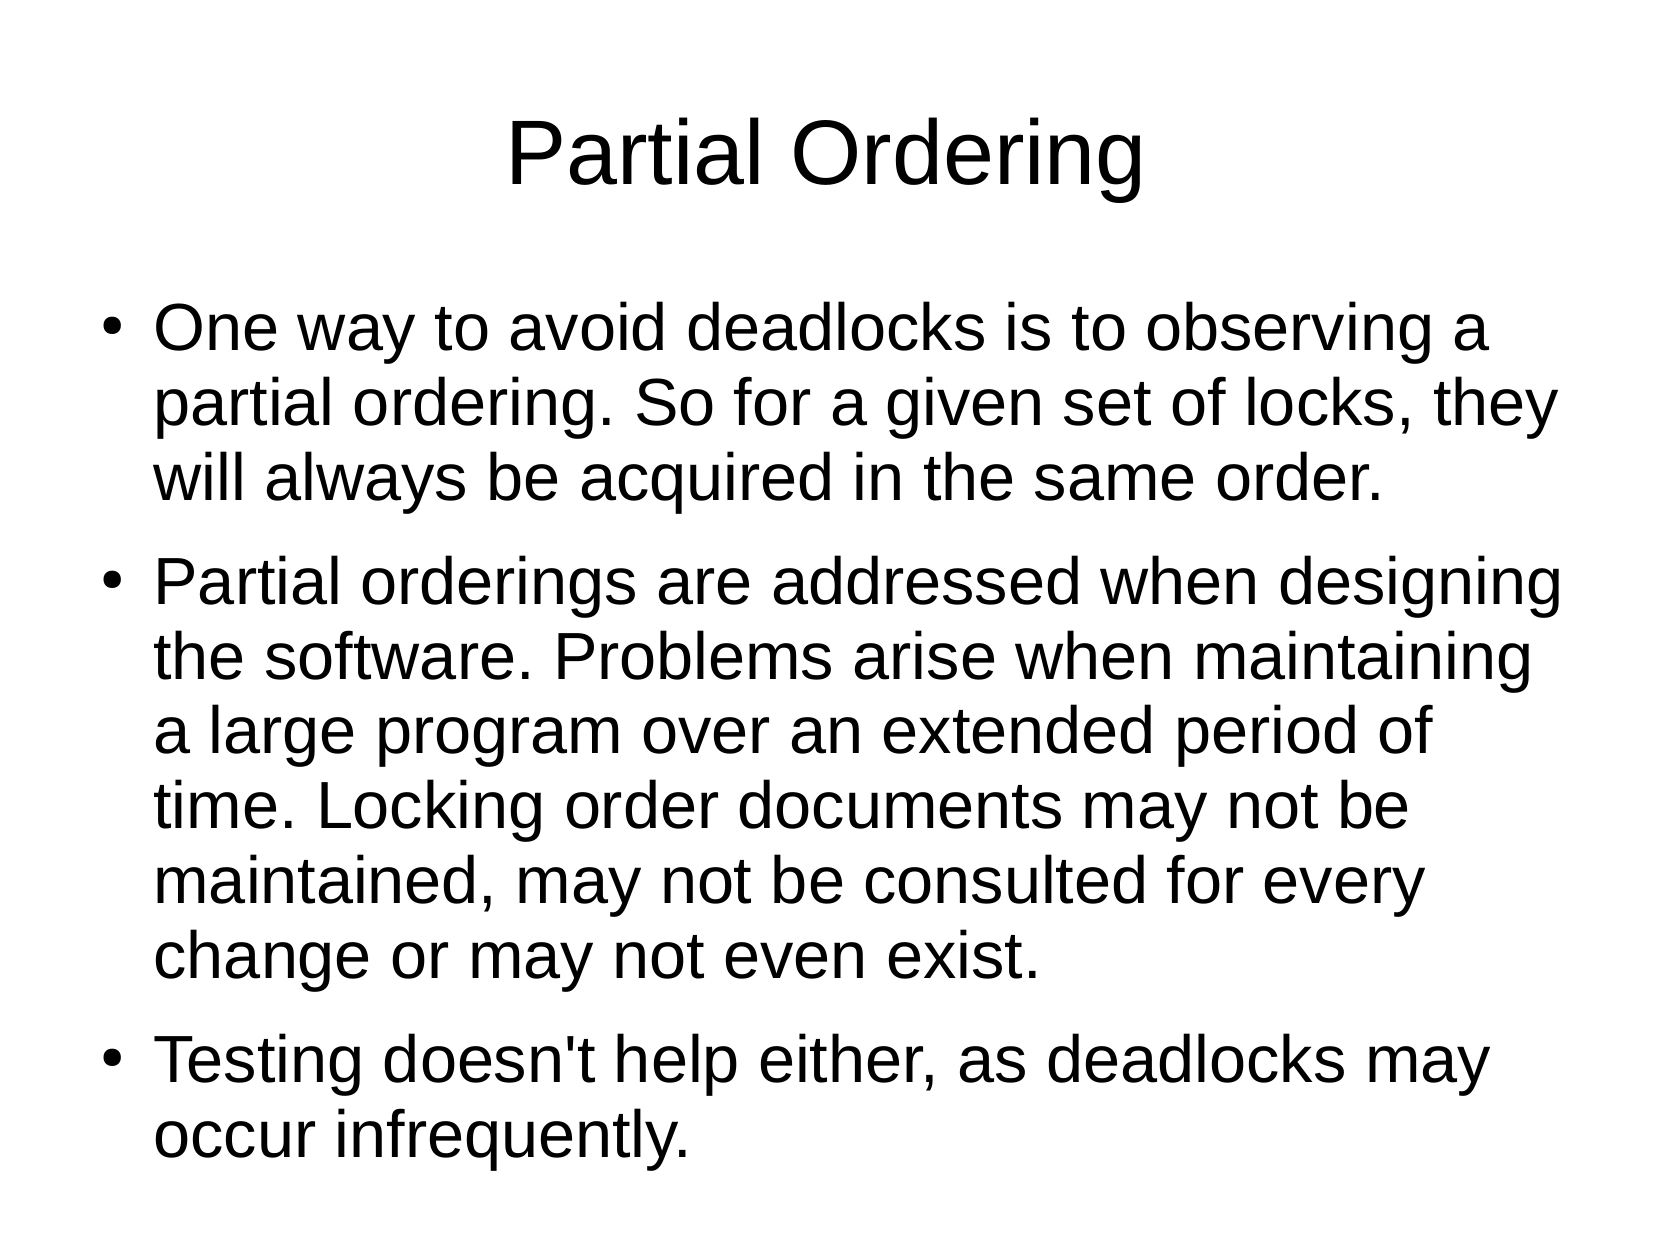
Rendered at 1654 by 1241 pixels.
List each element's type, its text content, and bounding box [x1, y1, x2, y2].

list One way to avoid deadlocks is to observing a partial ordering. So for a given set of locks, they will always be acquired in the same order. Partial orderings are addressed when designing the software. Problems arise when maintaining a large program over an extended period of time. Locking order documents may not be maintained, may not be consulted for every change or may not even exist. Testing doesn't help either, as deadlocks may occur infrequently. [82, 290, 1571, 1172]
title Partial Ordering [82, 49, 1571, 257]
